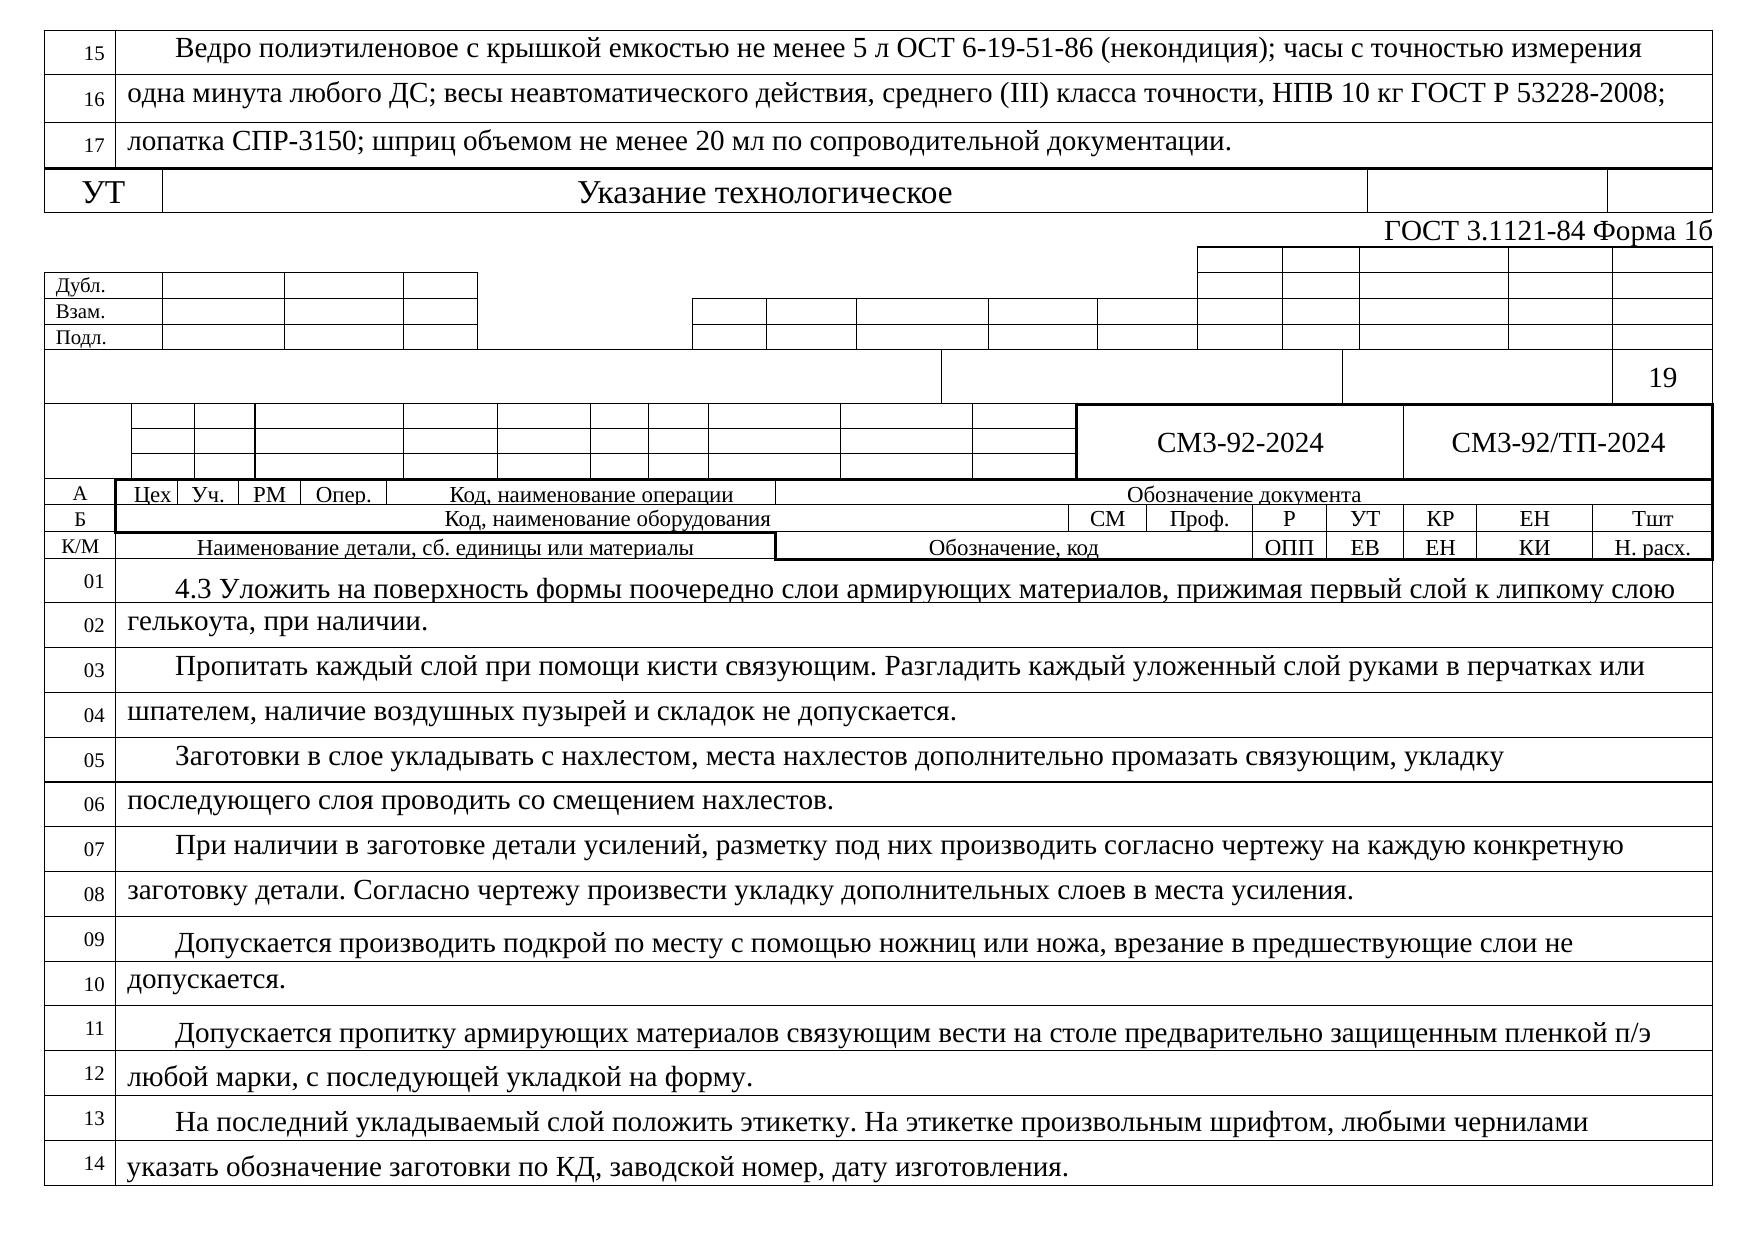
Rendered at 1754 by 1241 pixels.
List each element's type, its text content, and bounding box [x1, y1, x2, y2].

table_cell ЕВ [1327, 532, 1403, 557]
table_cell [163, 299, 284, 324]
table_cell Р [1253, 505, 1326, 531]
table_header [1509, 248, 1612, 272]
table_cell 08 [45, 872, 115, 916]
table_cell [767, 299, 856, 324]
table_cell [1368, 170, 1607, 212]
table_cell [973, 404, 1075, 428]
table_cell [767, 325, 856, 349]
table_cell Заготовки в слое укладывать с нахлестом, места нахлестов дополнительно промазать связующим, укладку [116, 738, 1712, 781]
table_cell любой марки, с последующей укладкой на форму. [116, 1051, 1712, 1095]
table_cell [649, 404, 708, 428]
table_cell [256, 404, 403, 428]
table_cell [1613, 273, 1712, 298]
table_cell [498, 454, 590, 478]
table_cell [478, 272, 692, 298]
table_cell При наличии в заготовке детали усилений, разметку под них производить согласно чертежу на каждую конкретную [116, 827, 1712, 871]
table_cell [1613, 299, 1712, 324]
table_cell [1360, 273, 1508, 298]
table_cell 04 [45, 693, 115, 737]
table_cell ОПП [1253, 532, 1326, 557]
table_cell [1509, 325, 1612, 349]
table_cell [404, 404, 497, 428]
table_cell [709, 429, 840, 453]
table_cell лопатка СПР-3150; шприц объемом не менее 20 мл по сопроводительной документации. [116, 123, 1712, 167]
table_cell [942, 350, 1342, 402]
table_cell [285, 299, 403, 324]
table_cell [498, 429, 590, 453]
table_cell [256, 429, 403, 453]
table_cell 4.3 Уложить на поверхность формы поочередно слои армирующих материалов, прижимая первый слой к липкому слою [116, 559, 1712, 602]
table_cell Дубл. [45, 273, 162, 298]
table_cell 07 [45, 827, 115, 871]
table_cell Опер. [301, 481, 386, 504]
table_cell [404, 429, 497, 453]
table_cell [693, 272, 767, 298]
table_cell [693, 299, 766, 324]
table_cell [1360, 325, 1508, 349]
table_cell А [45, 479, 114, 504]
table_cell [767, 272, 857, 298]
table_cell [973, 454, 1075, 478]
table_header [1613, 248, 1712, 272]
table_cell [591, 454, 648, 478]
table_cell [857, 325, 988, 349]
table_cell 13 [45, 1096, 115, 1140]
table_cell [841, 429, 972, 453]
table_cell последующего слоя проводить со смещением нахлестов. [116, 783, 1712, 826]
table_cell 02 [45, 603, 115, 647]
table_cell [989, 325, 1097, 349]
table_cell 12 [45, 1051, 115, 1095]
table_cell К/М [45, 532, 115, 557]
table_cell [285, 325, 403, 349]
table_cell [591, 404, 648, 428]
table_cell 03 [45, 648, 115, 692]
table_cell [841, 454, 972, 478]
table_cell шпателем, наличие воздушных пузырей и складок не допускается. [116, 693, 1712, 737]
table_cell 05 [45, 738, 115, 781]
table_cell [132, 454, 194, 478]
table_cell указать обозначение заготовки по КД, заводской номер, дату изготовления. [116, 1141, 1712, 1184]
table_cell [989, 299, 1097, 324]
table_cell КИ [1477, 532, 1592, 557]
table_cell гелькоута, при наличии. [116, 603, 1712, 647]
table_cell [709, 454, 840, 478]
table_cell 16 [45, 75, 115, 122]
table_cell [857, 299, 988, 324]
table_cell Пропитать каждый слой при помощи кисти связующим. Разгладить каждый уложенный слой руками в перчатках или [116, 648, 1712, 692]
table_header [1360, 248, 1508, 272]
table_cell [973, 429, 1075, 453]
table_cell 14 [45, 1141, 115, 1184]
table_cell УТ [45, 170, 162, 212]
table_cell [709, 404, 840, 428]
table_cell [1283, 325, 1359, 349]
table_cell Код, наименование операции [387, 481, 775, 504]
table_cell [285, 273, 403, 298]
table_cell Н. расх. [1593, 532, 1711, 557]
table_cell Проф. [1147, 505, 1252, 531]
table_cell РМ [239, 481, 300, 504]
table_cell Указание технологическое [163, 170, 1367, 212]
table_cell [163, 273, 284, 298]
table_cell [1509, 299, 1612, 324]
table_cell Уч. [178, 481, 238, 504]
table_cell [693, 325, 766, 349]
table_cell Код, наименование оборудования [117, 505, 1068, 531]
table_cell Наименование детали, сб. единицы или материалы [116, 534, 774, 557]
table_cell [404, 325, 477, 349]
table_cell [1283, 299, 1359, 324]
table_cell [498, 404, 590, 428]
table_cell 15 [45, 31, 115, 74]
table_cell [404, 454, 497, 478]
table_cell [132, 404, 194, 428]
table_cell [195, 429, 254, 453]
table_cell [132, 429, 194, 453]
table_cell [1509, 273, 1612, 298]
table_cell [1360, 299, 1508, 324]
table_cell ЕН [1477, 505, 1592, 531]
table_cell [1343, 350, 1612, 402]
table_header [44, 246, 1197, 272]
table_cell заготовку детали. Согласно чертежу произвести укладку дополнительных слоев в места усиления. [116, 872, 1712, 916]
table_cell Б [45, 505, 114, 531]
table_cell Взам. [45, 299, 162, 324]
text ГОСТ 3.1121-84 Форма 1б [74, 213, 1713, 246]
table_cell [1198, 273, 1282, 298]
table_cell Обозначение документа [776, 481, 1711, 504]
table_header [1283, 248, 1359, 272]
table_cell [45, 404, 131, 478]
table_cell одна минута любого ДС; весы неавтоматического действия, среднего (III) класса точности, НПВ 10 кг ГОСТ Р 53228-2008; [116, 75, 1712, 122]
table_cell 01 [45, 559, 115, 602]
table_cell [1098, 272, 1197, 298]
table_cell СМ [1069, 505, 1146, 531]
table_cell [1198, 299, 1282, 324]
table_cell [1098, 325, 1197, 349]
table_cell 06 [45, 783, 115, 826]
table_cell СМ3-92-2024 [1078, 406, 1403, 478]
table_cell Обозначение, код [777, 532, 1252, 557]
table_cell [45, 350, 941, 402]
table_cell Допускается пропитку армирующих материалов связующим вести на столе предварительно защищенным пленкой п/э [116, 1006, 1712, 1050]
table_cell [478, 298, 692, 349]
table_cell КР [1404, 505, 1476, 531]
table_cell [404, 273, 477, 298]
table_cell УТ [1327, 505, 1403, 531]
table_cell 09 [45, 917, 115, 961]
table_cell [1283, 273, 1359, 298]
table_header [1198, 248, 1282, 272]
table_cell [404, 299, 477, 324]
table_cell На последний укладываемый слой положить этикетку. На этикетке произвольным шрифтом, любыми чернилами [116, 1096, 1712, 1140]
table_cell Тшт [1593, 505, 1711, 531]
table_cell 11 [45, 1006, 115, 1050]
table_cell СМ3-92/ТП-2024 [1404, 406, 1711, 478]
table_cell [591, 429, 648, 453]
table_cell [163, 325, 284, 349]
table_cell 10 [45, 962, 115, 1005]
table_cell [857, 272, 989, 298]
table_cell 17 [45, 123, 115, 167]
table_cell Ведро полиэтиленовое с крышкой емкостью не менее 5 л ОСТ 6-19-51-86 (некондиция); часы с точностью измерения [116, 31, 1712, 74]
table_cell [649, 429, 708, 453]
table_cell Допускается производить подкрой по месту с помощью ножниц или ножа, врезание в предшествующие слои не [116, 917, 1712, 961]
table_cell [1098, 299, 1197, 324]
table_cell [989, 272, 1098, 298]
table_cell ЕН [1404, 532, 1476, 557]
table_cell [195, 454, 254, 478]
table_cell [841, 404, 972, 428]
table_cell 19 [1613, 350, 1712, 402]
table_cell Подл. [45, 325, 162, 349]
table_cell [649, 454, 708, 478]
table_cell [195, 404, 254, 428]
table_cell [1613, 325, 1712, 349]
table_cell допускается. [116, 962, 1712, 1005]
table_cell [256, 454, 403, 478]
table_cell [1608, 170, 1712, 212]
table_cell Цех [117, 481, 177, 504]
table_cell [1198, 325, 1282, 349]
